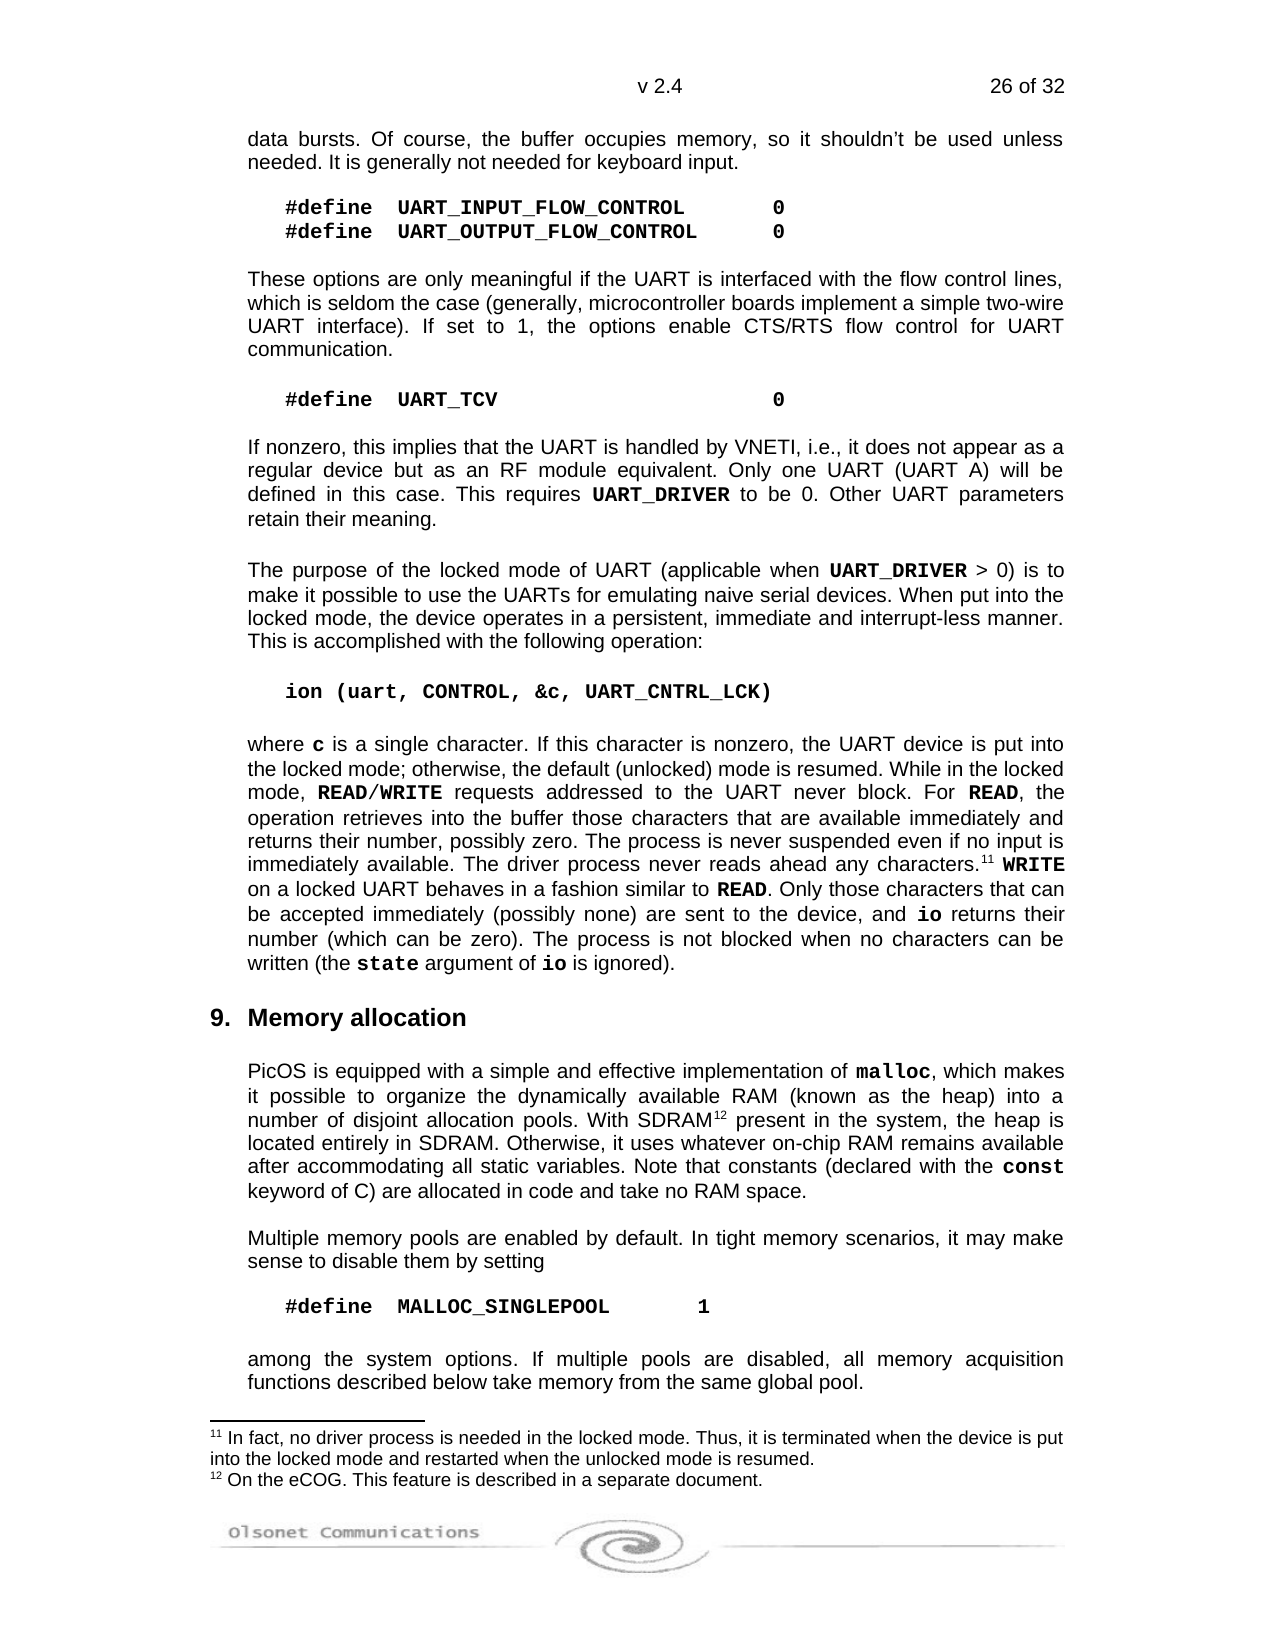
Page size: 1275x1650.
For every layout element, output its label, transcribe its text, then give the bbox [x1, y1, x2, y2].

text PicOS is equipped with a simple and effective implementation of malloc, which makes it possible to organize the dynamically available RAM (known as the heap) into a number of disjoint allocation pools. With SDRAM present in the system, the heap is located entirely in SDRAM. Otherwise, it uses whatever on-chip RAM remains available after accommodating all static variables. Note that constants (declared with the const keyword of C) are allocated in code and take no RAM space. [247, 1060, 1065, 1203]
text #define UART_OUTPUT_FLOW_CONTROL 0 [247, 221, 1065, 245]
text #define UART_TCV 0 [247, 389, 1065, 412]
text On the eCOG. This feature is described in a separate document. [210, 1469, 1065, 1490]
text ion (uart, CONTROL, &c, UART_CNTRL_LCK) [247, 681, 1065, 705]
text These options are only meaningful if the UART is interfaced with the flow control lines, which is seldom the case (generally, microcontroller boards implement a simple two-wire UART interface). If set to 1, the options enable CTS/RTS flow control for UART communication. [247, 268, 1065, 361]
text #define UART_INPUT_FLOW_CONTROL 0 [247, 197, 1065, 221]
text among the system options. If multiple pools are disabled, all memory acquisition functions described below take memory from the same global pool. [247, 1347, 1065, 1394]
text The purpose of the locked mode of UART (applicable when UART_DRIVER > 0) is to make it possible to use the UARTs for emulating naive serial devices. When put into the locked mode, the device operates in a persistent, immediate and interrupt-less manner. This is accomplished with the following operation: [247, 558, 1065, 653]
subtitle Memory allocation [210, 1004, 1065, 1032]
text where c is a single character. If this character is nonzero, the UART device is put into the locked mode; otherwise, the default (unlocked) mode is resumed. While in the locked mode, READ/WRITE requests addressed to the UART never block. For READ, the operation retrieves into the buffer those characters that are available immediately and returns their number, possibly zero. The process is never suspended even if no input is immediately available. The driver process never reads ahead any characters. WRITE on a locked UART behaves in a fashion similar to READ. Only those characters that can be accepted immediately (possibly none) are sent to the device, and io returns their number (which can be zero). The process is not blocked when no characters can be written (the state argument of io is ignored). [247, 733, 1065, 976]
picture [210, 1504, 1065, 1596]
text Multiple memory pools are enabled by default. In tight memory scenarios, it may make sense to disable them by setting [247, 1226, 1065, 1273]
text If nonzero, this implies that the UART is handled by VNETI, i.e., it does not appear as a regular device but as an RF module equivalent. Only one UART (UART A) will be defined in this case. This requires UART_DRIVER to be 0. Other UART parameters retain their meaning. [247, 436, 1065, 530]
text In fact, no driver process is needed in the locked mode. Thus, it is terminated when the device is put into the locked mode and restarted when the unlocked mode is resumed. [210, 1427, 1065, 1469]
text #define MALLOC_SINGLEPOOL 1 [247, 1296, 1065, 1319]
text data bursts. Of course, the buffer occupies memory, so it shouldn’t be used unless needed. It is generally not needed for keyboard input. [247, 128, 1065, 174]
